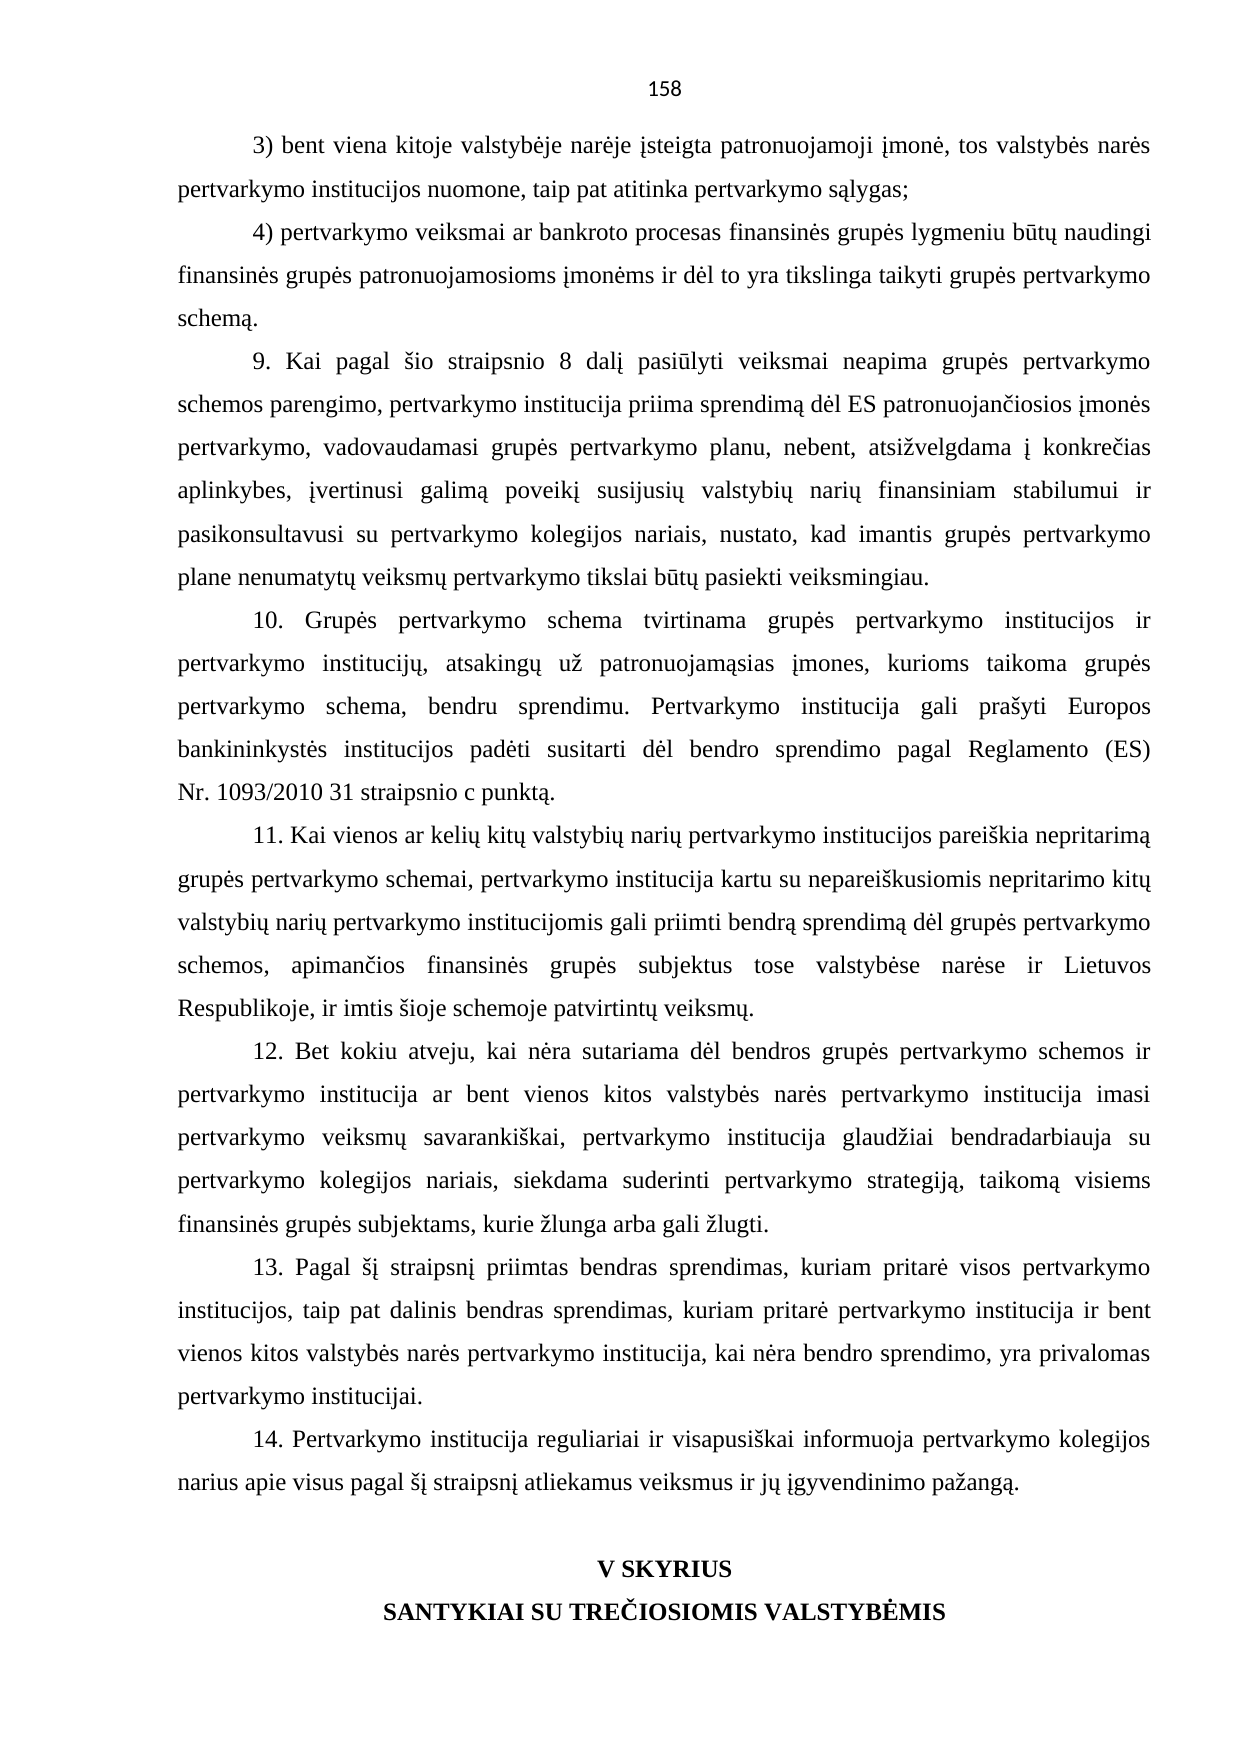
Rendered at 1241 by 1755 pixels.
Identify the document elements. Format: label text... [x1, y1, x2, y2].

text 14. Pertvarkymo institucija reguliariai ir visapusiškai informuoja pertvarkymo kolegijos narius apie visus pagal šį straipsnį atliekamus veiksmus ir jų įgyvendinimo pažangą. [177, 1424, 1152, 1496]
text 9. Kai pagal šio straipsnio 8 dalį pasiūlyti veiksmai neapima grupės pertvarkymo schemos parengimo, pertvarkymo institucija priima sprendimą dėl ES patronuojančiosios įmonės pertvarkymo, vadovaudamasi grupės pertvarkymo planu, nebent, atsižvelgdama į konkrečias aplinkybes, įvertinusi galimą poveikį susijusių valstybių narių finansiniam stabilumui ir pasikonsultavusi su pertvarkymo kolegijos nariais, nustato, kad imantis grupės pertvarkymo plane nenumatytų veiksmų pertvarkymo tikslai būtų pasiekti veiksmingiau. [177, 346, 1152, 591]
text 12. Bet kokiu atveju, kai nėra sutariama dėl bendros grupės pertvarkymo schemos ir pertvarkymo institucija ar bent vienos kitos valstybės narės pertvarkymo institucija imasi pertvarkymo veiksmų savarankiškai, pertvarkymo institucija glaudžiai bendradarbiauja su pertvarkymo kolegijos nariais, siekdama suderinti pertvarkymo strategiją, taikomą visiems finansinės grupės subjektams, kurie žlunga arba gali žlugti. [177, 1036, 1152, 1237]
text 11. Kai vienos ar kelių kitų valstybių narių pertvarkymo institucijos pareiškia nepritarimą grupės pertvarkymo schemai, pertvarkymo institucija kartu su nepareiškusiomis nepritarimo kitų valstybių narių pertvarkymo institucijomis gali priimti bendrą sprendimą dėl grupės pertvarkymo schemos, apimančios finansinės grupės subjektus tose valstybėse narėse ir Lietuvos Respublikoje, ir imtis šioje schemoje patvirtintų veiksmų. [177, 821, 1152, 1022]
text 10. Grupės pertvarkymo schema tvirtinama grupės pertvarkymo institucijos ir pertvarkymo institucijų, atsakingų už patronuojamąsias įmones, kurioms taikoma grupės pertvarkymo schema, bendru sprendimu. Pertvarkymo institucija gali prašyti Europos bankininkystės institucijos padėti susitarti dėl bendro sprendimo pagal Reglamento (ES) Nr. 1093/2010 31 straipsnio c punktą. [177, 605, 1152, 806]
text SANTYKIAI SU TREČIOSIOMIS VALSTYBĖMIS [177, 1597, 1152, 1626]
text V SKYRIUS [177, 1554, 1152, 1582]
text 3) bent viena kitoje valstybėje narėje įsteigta patronuojamoji įmonė, tos valstybės narės pertvarkymo institucijos nuomone, taip pat atitinka pertvarkymo sąlygas; [177, 131, 1152, 202]
text 4) pertvarkymo veiksmai ar bankroto procesas finansinės grupės lygmeniu būtų naudingi finansinės grupės patronuojamosioms įmonėms ir dėl to yra tikslinga taikyti grupės pertvarkymo schemą. [177, 217, 1152, 332]
text 13. Pagal šį straipsnį priimtas bendras sprendimas, kuriam pritarė visos pertvarkymo institucijos, taip pat dalinis bendras sprendimas, kuriam pritarė pertvarkymo institucija ir bent vienos kitos valstybės narės pertvarkymo institucija, kai nėra bendro sprendimo, yra privalomas pertvarkymo institucijai. [177, 1252, 1152, 1410]
